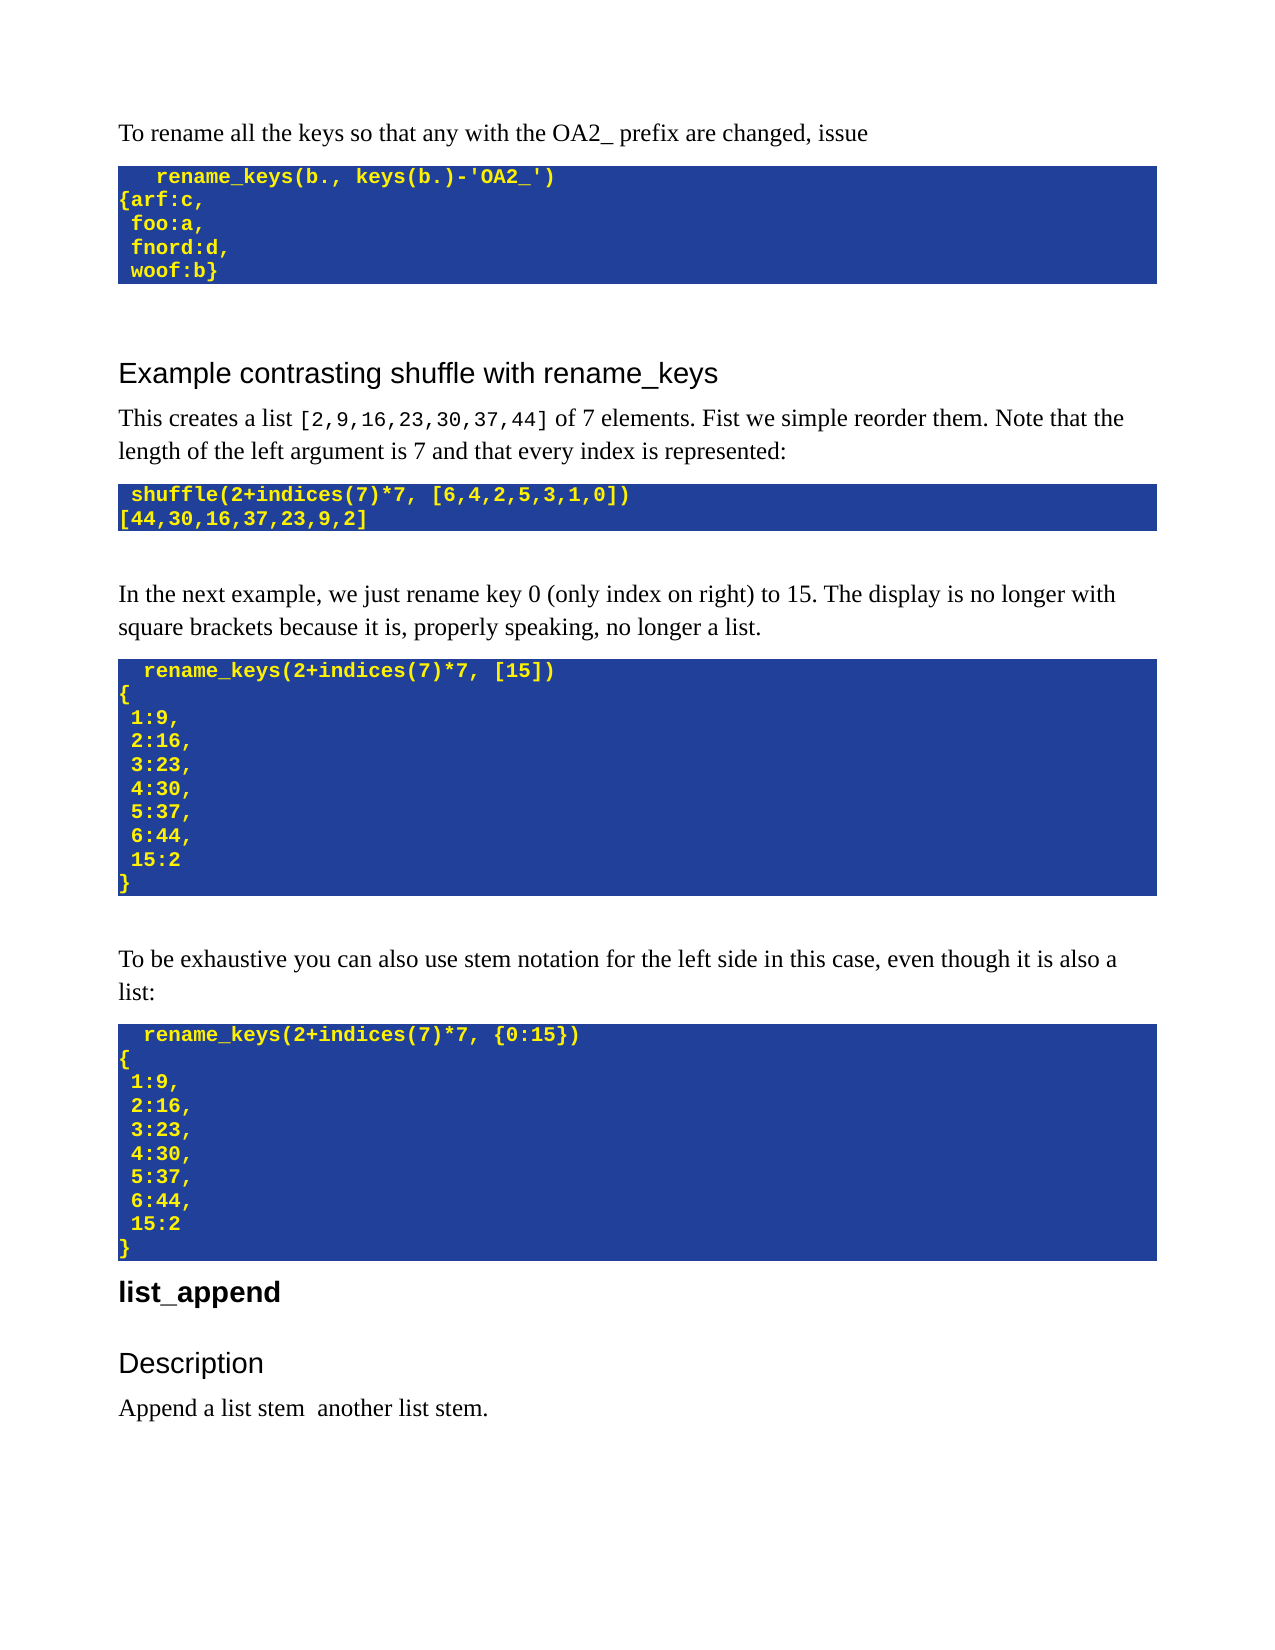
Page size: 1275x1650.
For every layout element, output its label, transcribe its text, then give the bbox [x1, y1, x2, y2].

text rename_keys(b., keys(b.)-'OA2_') [118, 166, 1157, 189]
text { [118, 683, 1157, 707]
text 15:2 [118, 1213, 1157, 1237]
text 3:23, [118, 1119, 1157, 1142]
text 5:37, [118, 801, 1157, 825]
text 2:16, [118, 731, 1157, 754]
text } [118, 1237, 1157, 1261]
text 4:30, [118, 778, 1157, 801]
text 6:44, [118, 1190, 1157, 1213]
text rename_keys(2+indices(7)*7, {0:15}) [118, 1024, 1157, 1048]
text { [118, 1048, 1157, 1072]
text 5:37, [118, 1166, 1157, 1190]
text 15:2 [118, 849, 1157, 872]
text woof:b} [118, 260, 1157, 284]
text To be exhaustive you can also use stem notation for the left side in this case, even though it is also a list: [118, 944, 1157, 1005]
text foo:a, [118, 213, 1157, 237]
text In the next example, we just rename key 0 (only index on right) to 15. The display is no longer with square brackets because it is, properly speaking, no longer a list. [118, 579, 1157, 641]
text shuffle(2+indices(7)*7, [6,4,2,5,3,1,0]) [118, 484, 1157, 508]
text } [118, 872, 1157, 896]
subtitle Description [118, 1347, 1157, 1380]
text Append a list stem another list stem. [118, 1393, 1157, 1421]
subtitle list_append [118, 1275, 1157, 1309]
text {arf:c, [118, 189, 1157, 213]
text rename_keys(2+indices(7)*7, [15]) [118, 659, 1157, 683]
subtitle Example contrasting shuffle with rename_keys [118, 357, 1157, 390]
text [44,30,16,37,23,9,2] [118, 508, 1157, 531]
text fnord:d, [118, 237, 1157, 260]
text 2:16, [118, 1095, 1157, 1119]
text 6:44, [118, 825, 1157, 849]
text 1:9, [118, 1072, 1157, 1095]
text 1:9, [118, 707, 1157, 731]
text 4:30, [118, 1142, 1157, 1166]
text 3:23, [118, 754, 1157, 778]
text To rename all the keys so that any with the OA2_ prefix are changed, issue [118, 118, 1157, 147]
text This creates a list [2,9,16,23,30,37,44] of 7 elements. Fist we simple reorder them. Note that the length of the left argument is 7 and that every index is represented: [118, 403, 1157, 465]
